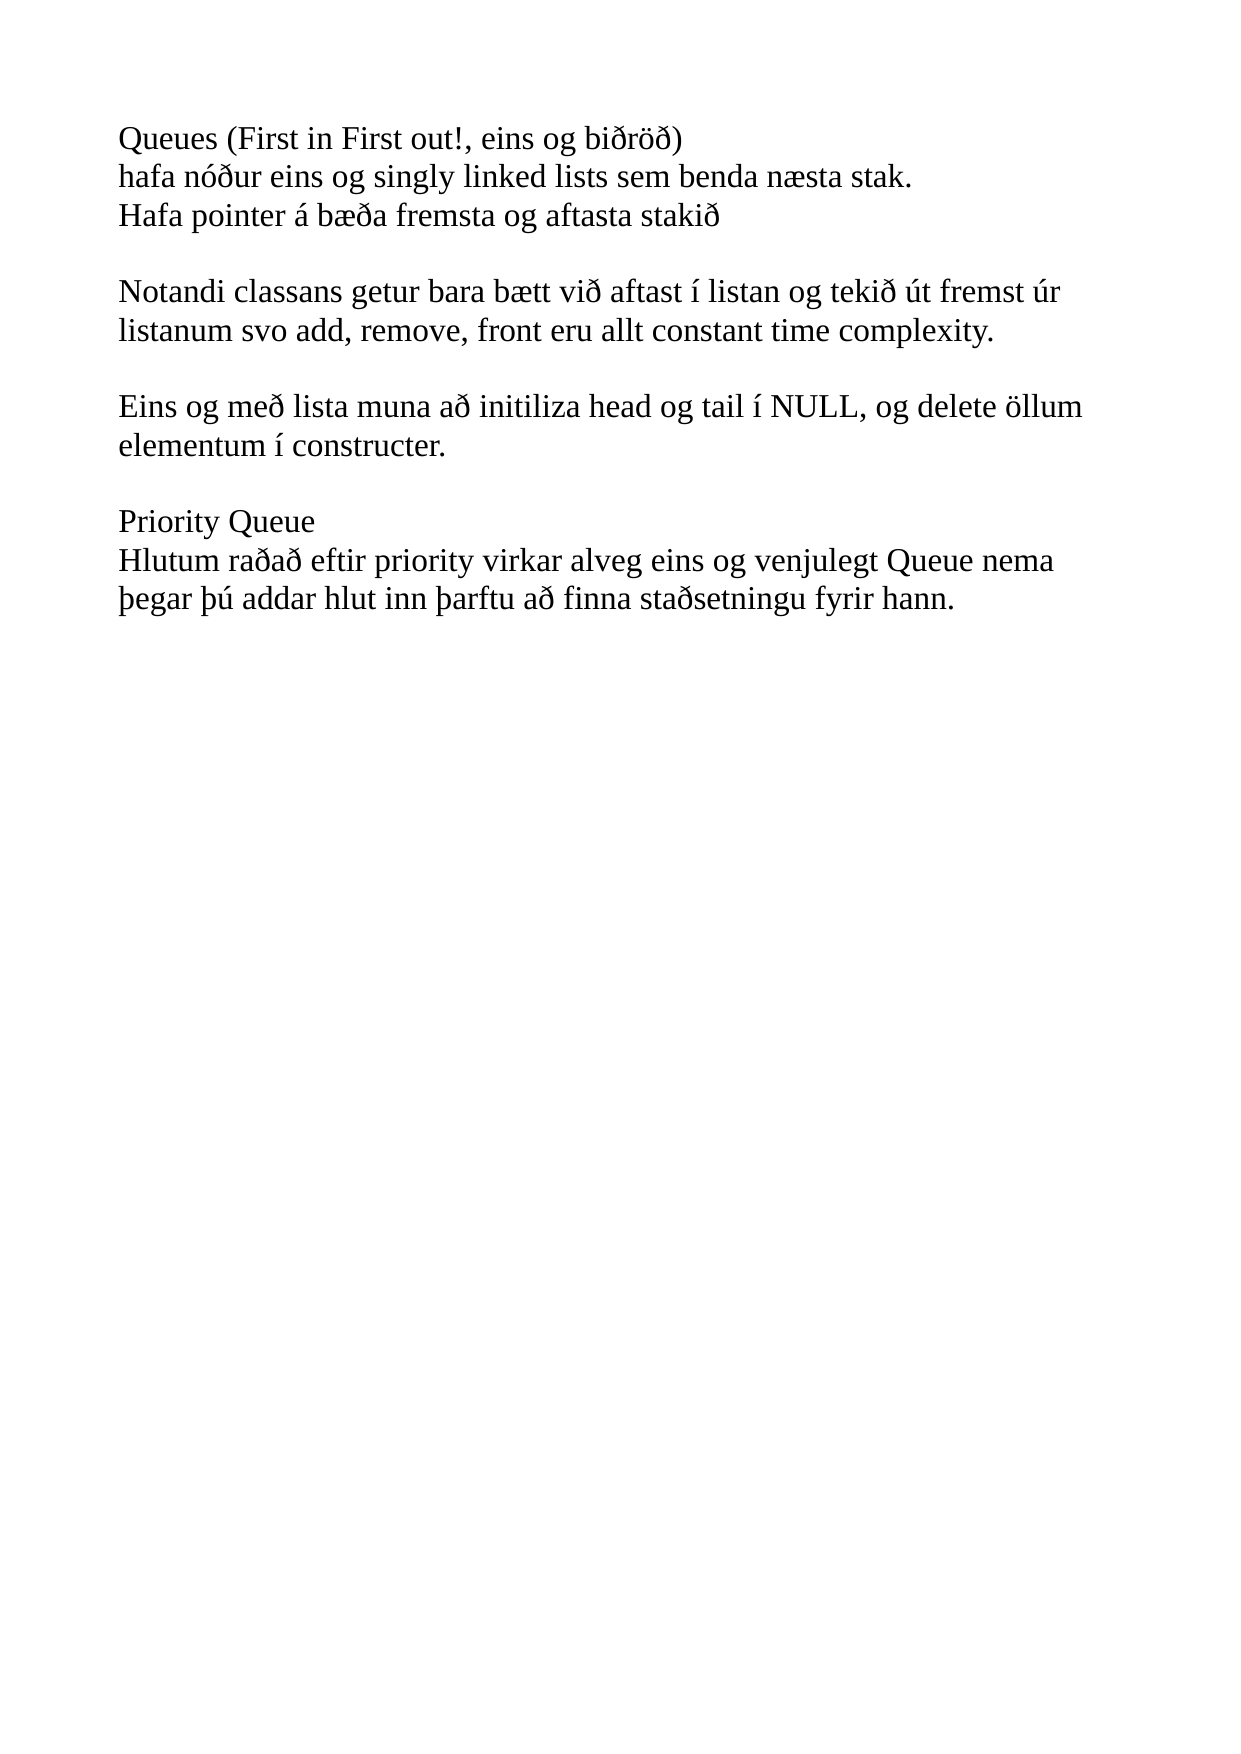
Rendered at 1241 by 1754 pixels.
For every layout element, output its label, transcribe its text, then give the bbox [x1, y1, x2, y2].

text Notandi classans getur bara bætt við aftast í listan og tekið út fremst úr listanum svo add, remove, front eru allt constant time complexity. [118, 271, 1122, 348]
text Hlutum raðað eftir priority virkar alveg eins og venjulegt Queue nema þegar þú addar hlut inn þarftu að finna staðsetningu fyrir hann. [118, 540, 1122, 616]
text Hafa pointer á bæða fremsta og aftasta stakið [118, 195, 1122, 233]
text Priority Queue [118, 501, 1122, 540]
text Queues (First in First out!, eins og biðröð) [118, 118, 1122, 156]
text hafa nóður eins og singly linked lists sem benda næsta stak. [118, 156, 1122, 195]
text Eins og með lista muna að initiliza head og tail í NULL, og delete öllum elementum í constructer. [118, 386, 1122, 463]
